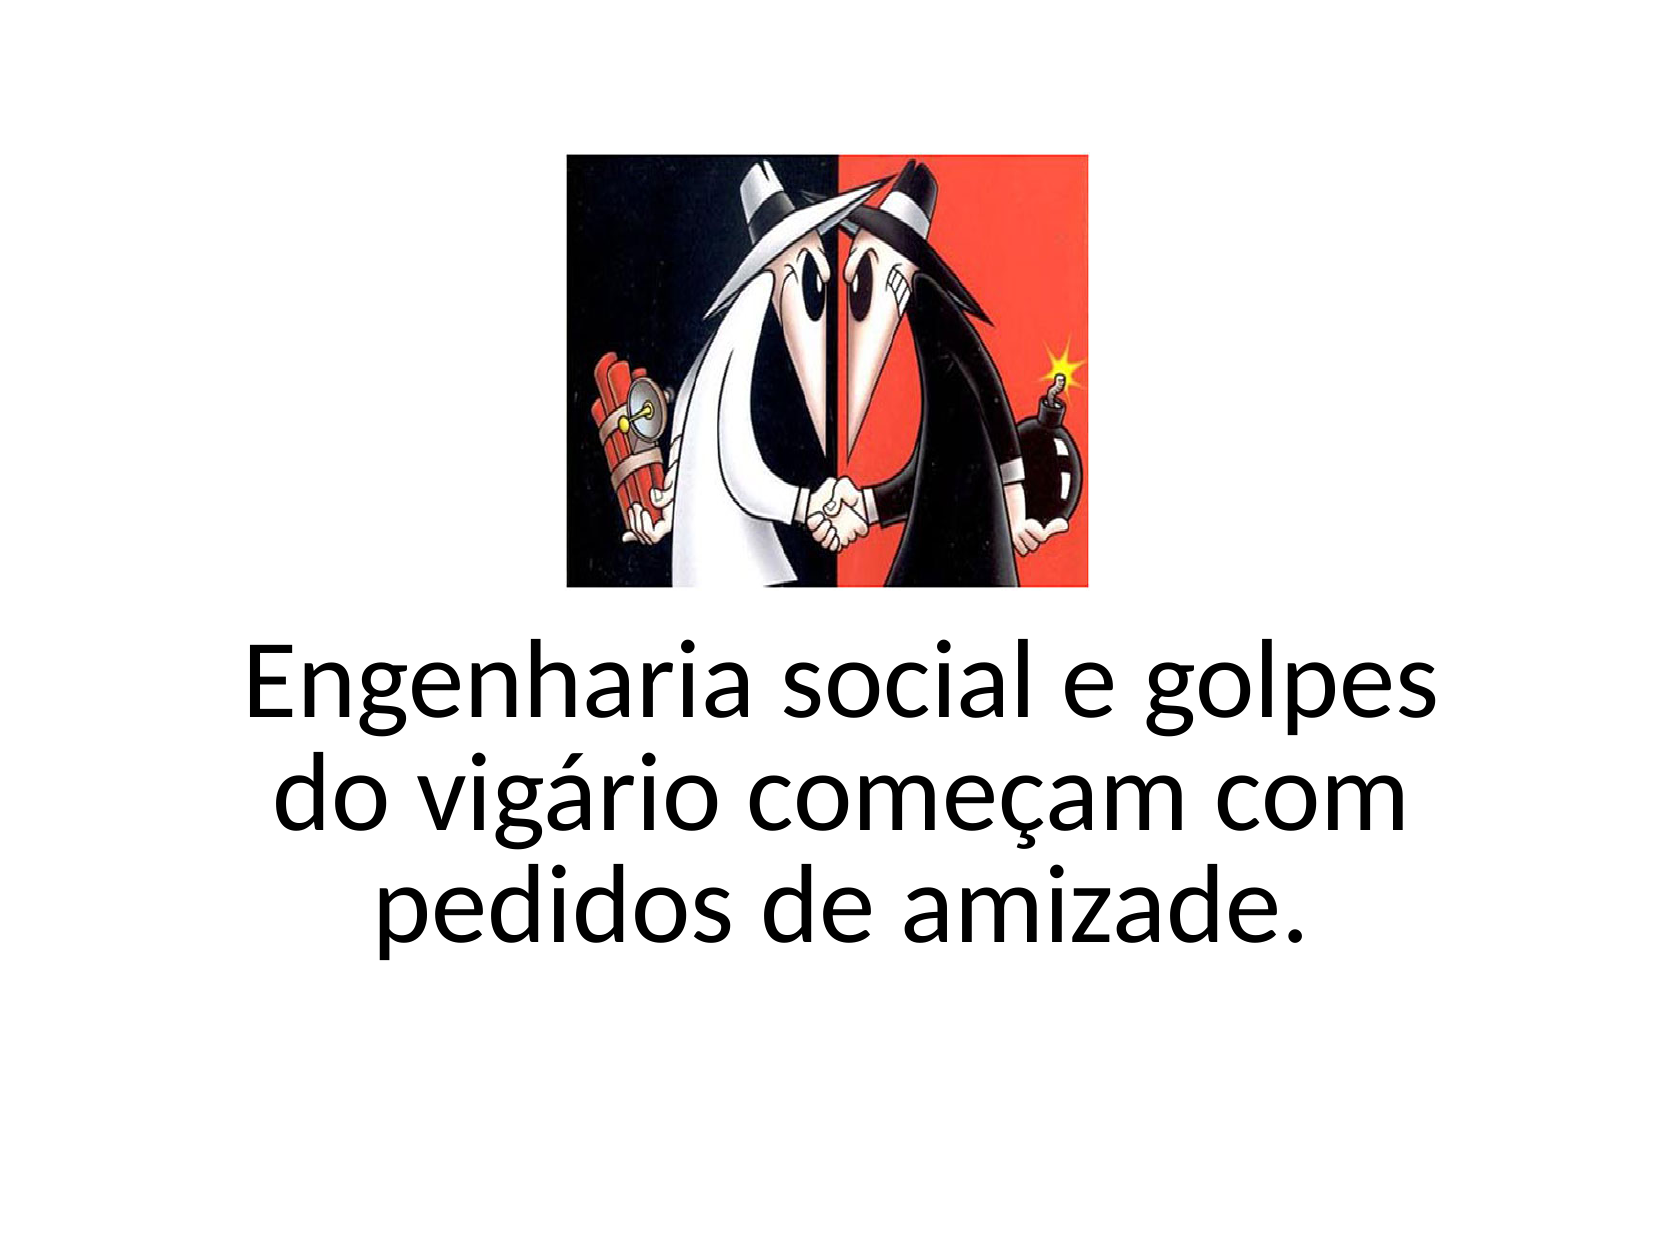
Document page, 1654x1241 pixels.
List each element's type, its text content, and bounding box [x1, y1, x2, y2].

picture [564, 152, 1090, 591]
subtitle Engenharia social e golpes do vigário começam com pedidos de amizade. [0, 0, 1654, 1084]
